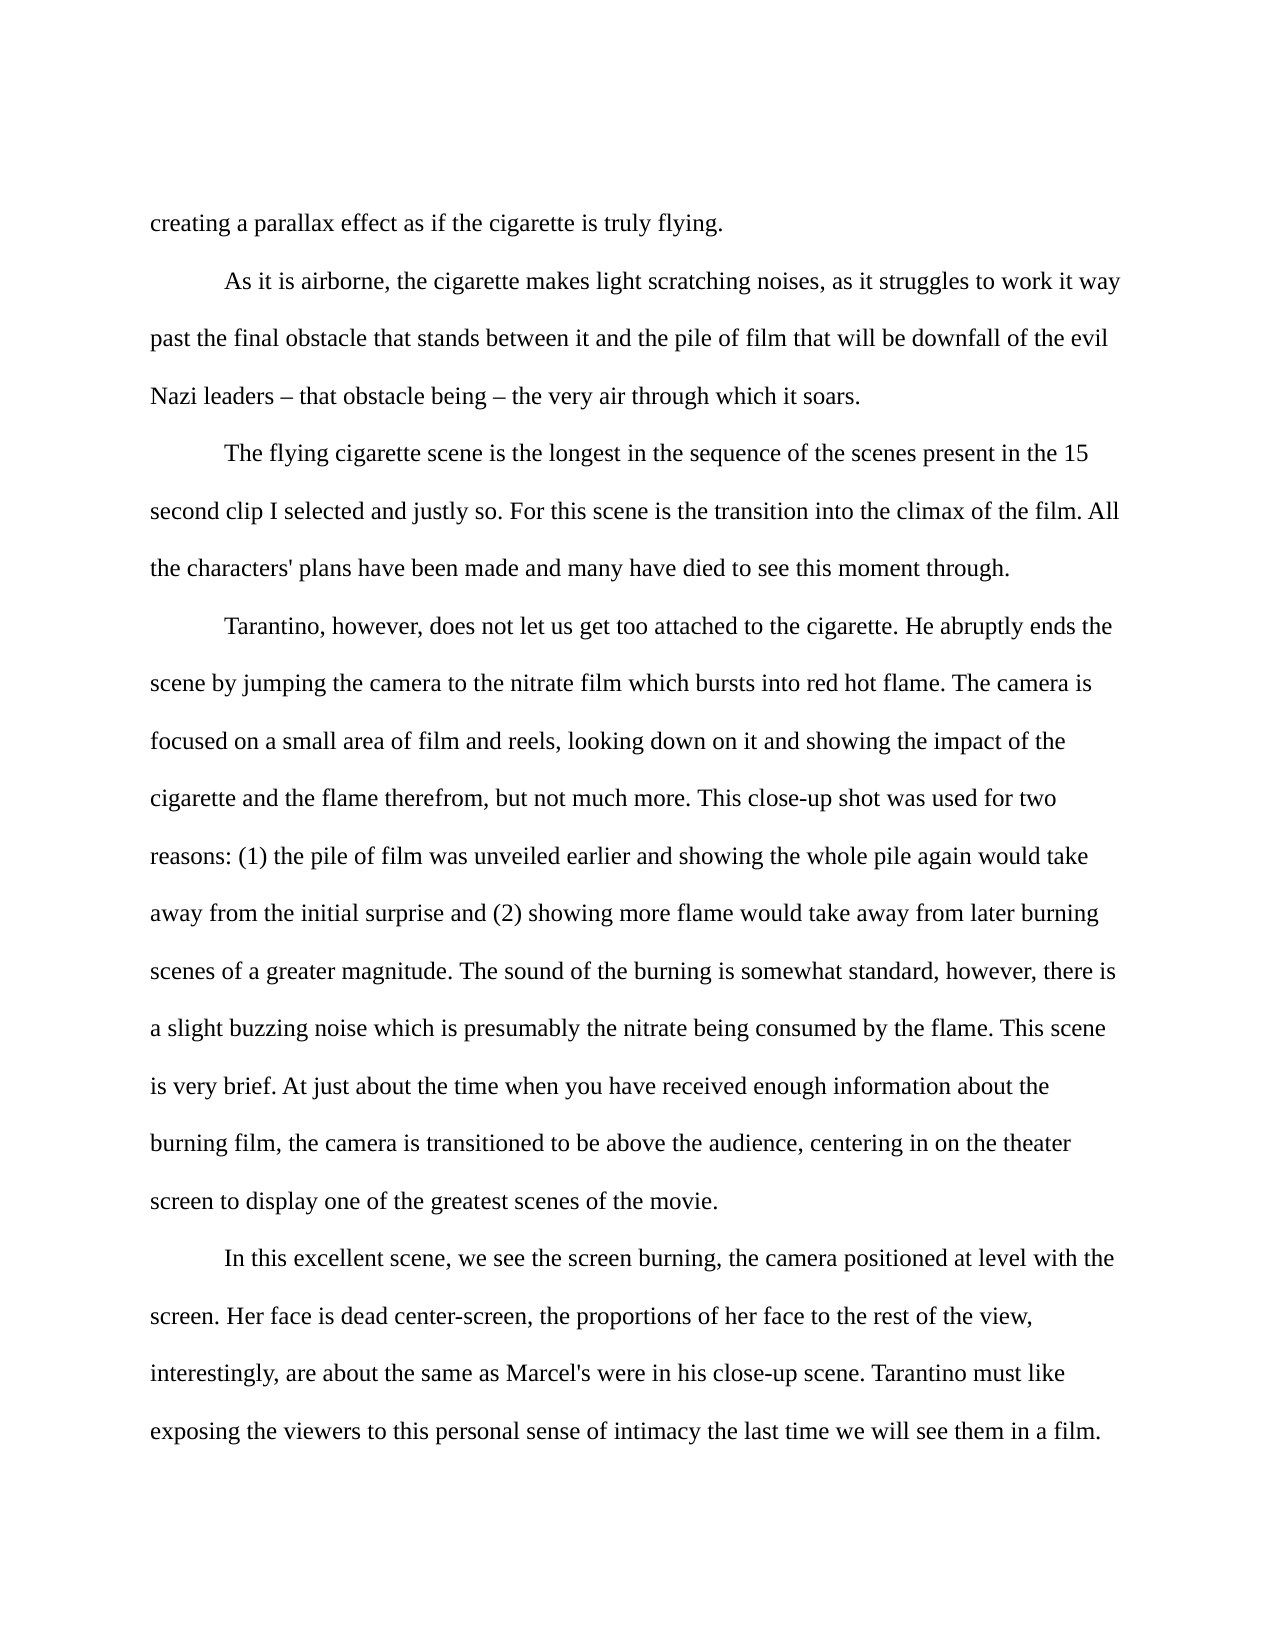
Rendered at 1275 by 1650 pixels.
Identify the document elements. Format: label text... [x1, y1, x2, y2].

text The flying cigarette scene is the longest in the sequence of the scenes present in the 15 second clip I selected and justly so. For this scene is the transition into the climax of the film. All the characters' plans have been made and many have died to see this moment through. [150, 438, 1125, 582]
text In this excellent scene, we see the screen burning, the camera positioned at level with the screen. Her face is dead center-screen, the proportions of her face to the rest of the view, interestingly, are about the same as Marcel's were in his close-up scene. Tarantino must like exposing the viewers to this personal sense of intimacy the last time we will see them in a film. [150, 1243, 1125, 1444]
text Tarantino, however, does not let us get too attached to the cigarette. He abruptly ends the scene by jumping the camera to the nitrate film which bursts into red hot flame. The camera is focused on a small area of film and reels, looking down on it and showing the impact of the cigarette and the flame therefrom, but not much more. This close-up shot was used for two reasons: (1) the pile of film was unveiled earlier and showing the whole pile again would take away from the initial surprise and (2) showing more flame would take away from later burning scenes of a greater magnitude. The sound of the burning is somewhat standard, however, there is a slight buzzing noise which is presumably the nitrate being consumed by the flame. This scene is very brief. At just about the time when you have received enough information about the burning film, the camera is transitioned to be above the audience, centering in on the theater screen to display one of the greatest scenes of the movie. [150, 611, 1125, 1214]
text As it is airborne, the cigarette makes light scratching noises, as it struggles to work it way past the final obstacle that stands between it and the pile of film that will be downfall of the evil Nazi leaders – that obstacle being – the very air through which it soars. [150, 266, 1125, 409]
text creating a parallax effect as if the cigarette is truly flying. [150, 208, 1125, 237]
